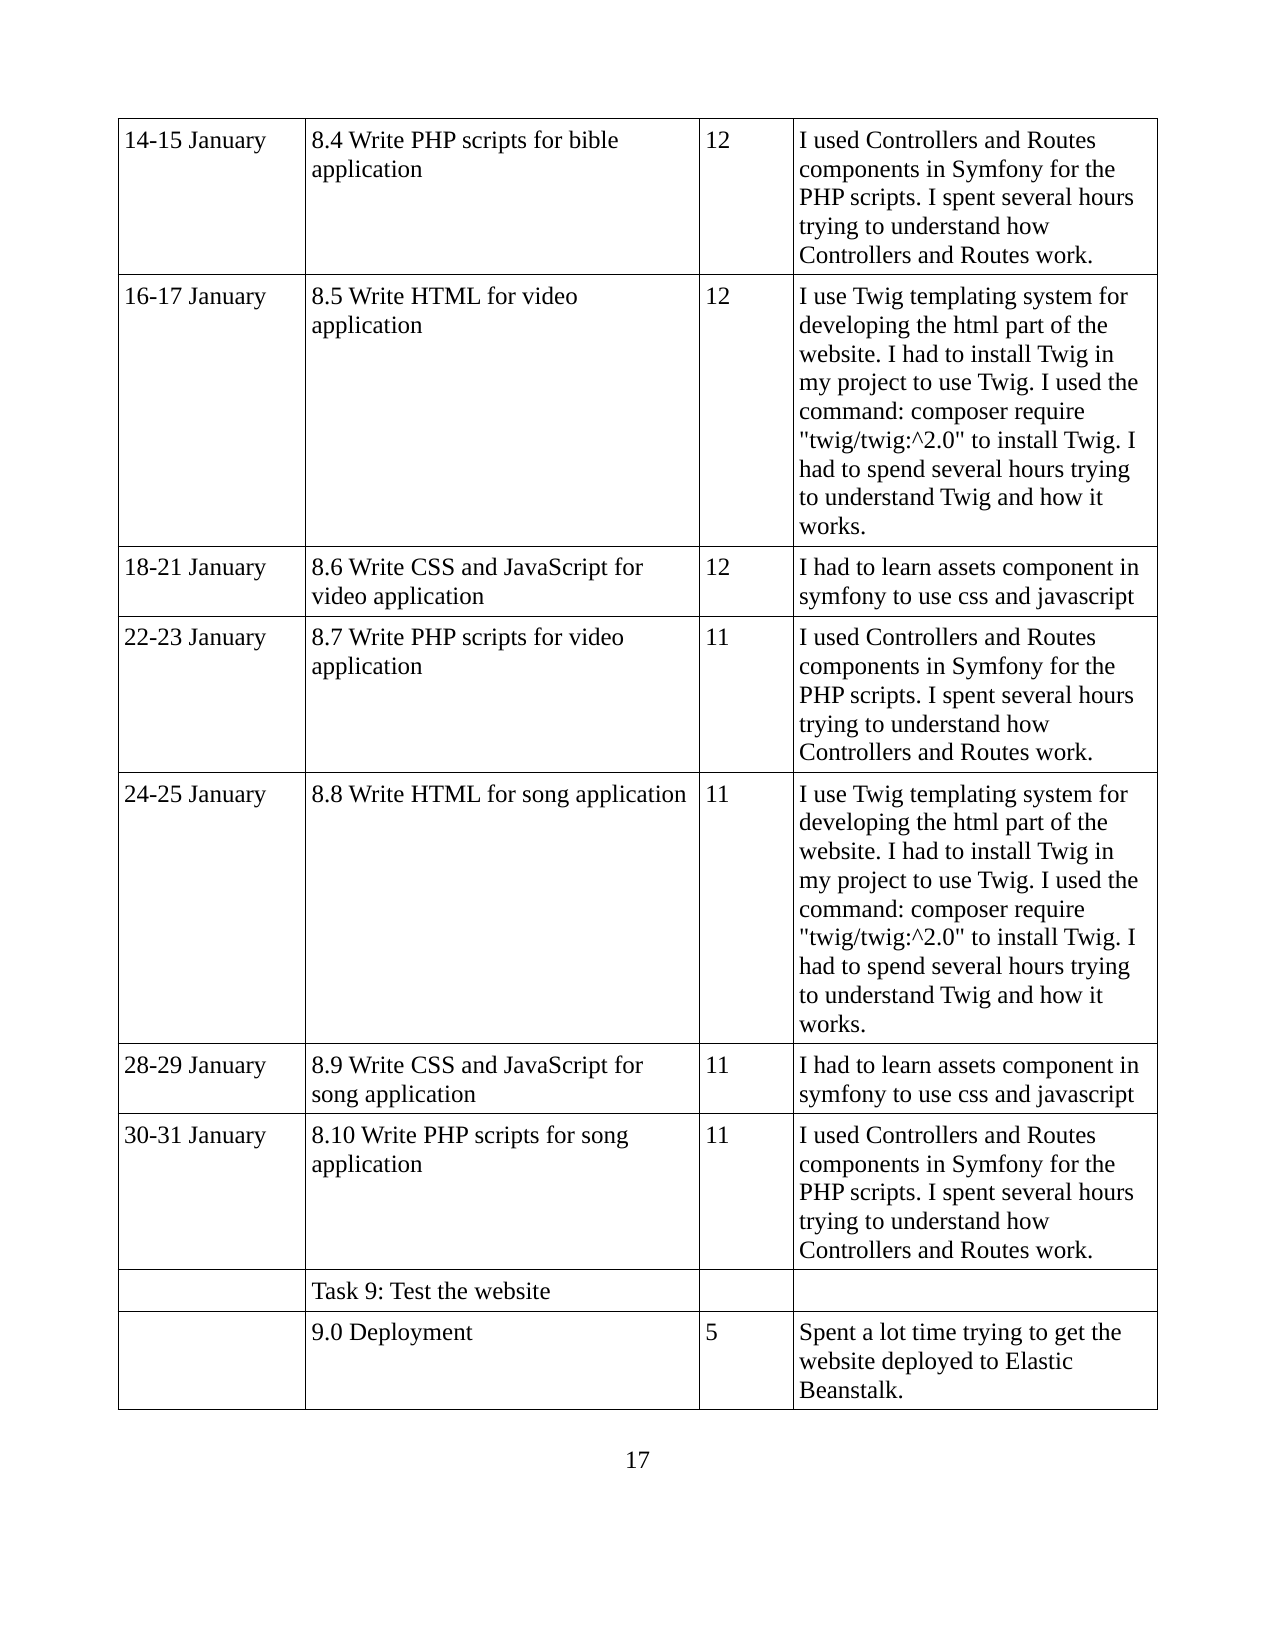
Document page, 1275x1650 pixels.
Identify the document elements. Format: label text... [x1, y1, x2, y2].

table_cell 30-31 January [119, 1114, 305, 1269]
table_cell I used Controllers and Routes components in Symfony for the PHP scripts. I spent several hours trying to understand how Controllers and Routes work. [794, 617, 1157, 772]
table_cell [794, 1270, 1157, 1311]
table_cell 22-23 January [119, 617, 305, 772]
table_cell 24-25 January [119, 773, 305, 1043]
table_cell 8.4 Write PHP scripts for bible application [306, 119, 699, 274]
table_cell I had to learn assets component in symfony to use css and javascript [794, 1044, 1157, 1113]
table_cell [700, 1270, 793, 1311]
table_cell I used Controllers and Routes components in Symfony for the PHP scripts. I spent several hours trying to understand how Controllers and Routes work. [794, 1114, 1157, 1269]
table_cell 12 [700, 119, 793, 274]
table_cell 11 [700, 1114, 793, 1269]
table_cell 8.7 Write PHP scripts for video application [306, 617, 699, 772]
table_cell Task 9: Test the website [306, 1270, 699, 1311]
table_cell Spent a lot time trying to get the website deployed to Elastic Beanstalk. [794, 1312, 1157, 1409]
table_cell I had to learn assets component in symfony to use css and javascript [794, 547, 1157, 616]
table_cell 8.6 Write CSS and JavaScript for video application [306, 547, 699, 616]
table_cell I use Twig templating system for developing the html part of the website. I had to install Twig in my project to use Twig. I used the command: composer require "twig/twig:^2.0" to install Twig. I had to spend several hours trying to understand Twig and how it works. [794, 773, 1157, 1043]
table_cell 28-29 January [119, 1044, 305, 1113]
table_cell 12 [700, 275, 793, 546]
table_cell [119, 1270, 305, 1311]
table_cell 9.0 Deployment [306, 1312, 699, 1409]
table_cell [119, 1312, 305, 1409]
table_cell 12 [700, 547, 793, 616]
table_cell 8.8 Write HTML for song application [306, 773, 699, 1043]
table_cell 11 [700, 1044, 793, 1113]
table_cell 8.5 Write HTML for video application [306, 275, 699, 546]
table_cell I use Twig templating system for developing the html part of the website. I had to install Twig in my project to use Twig. I used the command: composer require "twig/twig:^2.0" to install Twig. I had to spend several hours trying to understand Twig and how it works. [794, 275, 1157, 546]
table_cell 5 [700, 1312, 793, 1409]
table_cell 14-15 January [119, 119, 305, 274]
table_cell 16-17 January [119, 275, 305, 546]
table_cell 8.9 Write CSS and JavaScript for song application [306, 1044, 699, 1113]
table_cell 8.10 Write PHP scripts for song application [306, 1114, 699, 1269]
table_cell I used Controllers and Routes components in Symfony for the PHP scripts. I spent several hours trying to understand how Controllers and Routes work. [794, 119, 1157, 274]
table_cell 18-21 January [119, 547, 305, 616]
table_cell 11 [700, 773, 793, 1043]
table_cell 11 [700, 617, 793, 772]
